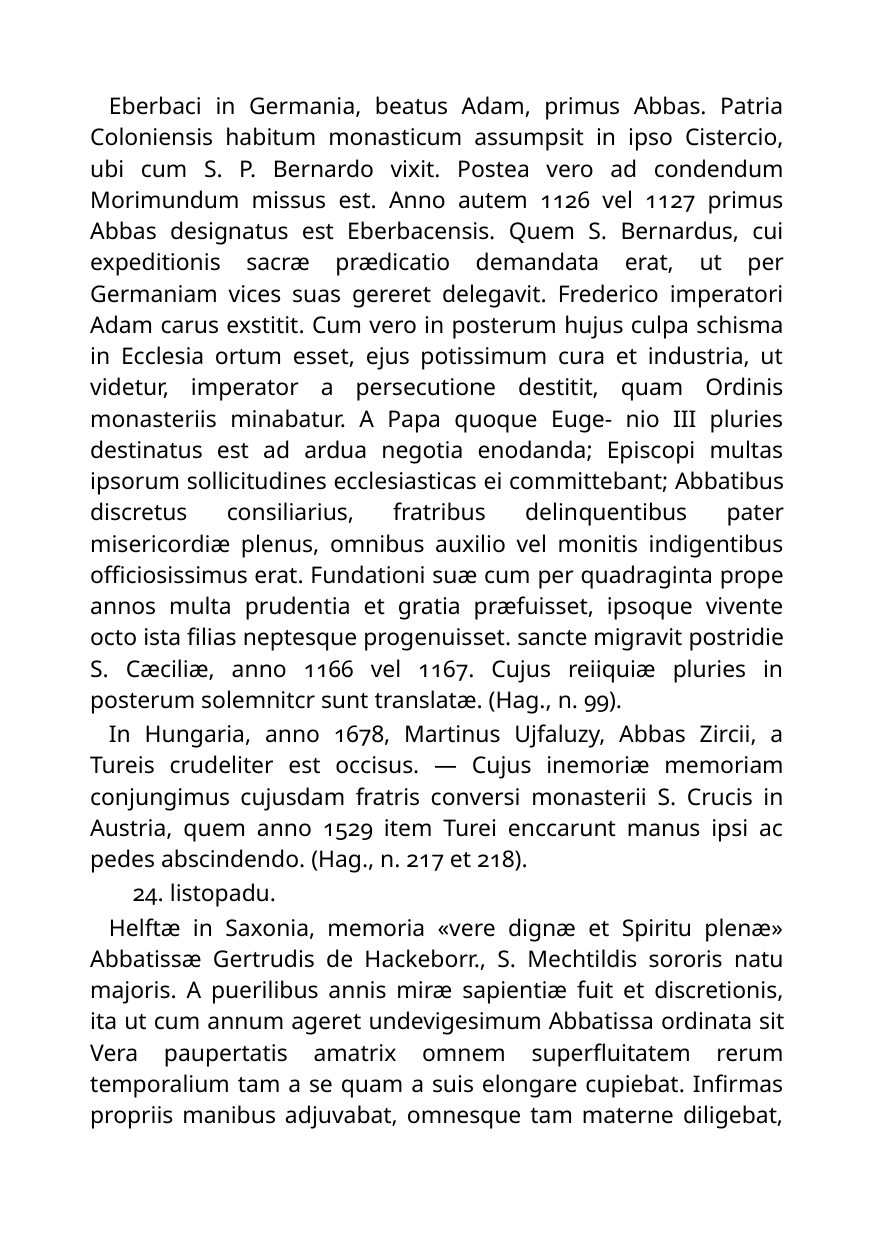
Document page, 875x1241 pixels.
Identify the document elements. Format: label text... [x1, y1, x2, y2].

text 24. listopadu. [90, 877, 784, 908]
text Helftæ in Saxonia, memoria «vere dignæ et Spiritu plenæ» Abbatissæ Gertrudis de Hackeborr., S. Mechtildis sororis natu majoris. A puerilibus annis miræ sapientiæ fuit et discretionis, ita ut cum annum ageret undevigesimum Abbatis­sa ordinata sit Vera paupertatis amatrix omnem superfluitatem rerum temporalium tam a se quam a suis elongare cupiebat. Infirmas propriis manibus adjuvabat, omnesque tam materne diligebat, [90, 912, 784, 1130]
text In Hungaria, anno 1678, Martinus Ujfaluzy, Abbas Zircii, a Tureis crudeliter est occisus. — Cujus inemoriæ memoriam conjungimus cujusdam fratris conversi monasterii S. Crucis in Austria, quem anno 1529 item Turei enccarunt manus ipsi ac pedes abscindendo. (Hag., n. 217 et 218). [90, 718, 784, 874]
text Eberbaci in Germania, beatus Adam, primus Abbas. Patria Coloniensis habitum monasticum assumpsit in ipso Cistercio, ubi cum S. P. Bernardo vixit. Postea vero ad condendum Morimundum missus est. Anno autem 1126 vel 1127 primus Abbas designatus est Eberbacensis. Quem S. Bernardus, cui expeditionis sacræ prædicatio demandata erat, ut per Germaniam vices suas gereret delegavit. Frederico imperatori Adam carus exstitit. Cum vero in posterum hujus culpa schisma in Ecclesia ortum esset, ejus potissimum cura et industria, ut videtur, imperator a persecutione destitit, quam Ordinis monasteriis minabatur. A Papa quoque Euge- nio III pluries destinatus est ad ardua negotia enodanda; Episcopi multas ipsorum sollicitudines ecclesiasticas ei com­mittebant; Abbatibus discretus consiliarius, fratribus delin­quentibus pater misericordiæ plenus, omnibus auxilio vel monitis indigentibus officiosissimus erat. Fundationi suæ cum per quadraginta prope annos multa prudentia et gratia præfuisset, ipsoque vivente octo ista filias neptesque progenuis­set. sancte migravit postridie S. Cæciliæ, anno 1166 vel 1167. Cujus reiiquiæ pluries in posterum solemnitcr sunt translatæ. (Hag., n. 99). [90, 90, 784, 715]
